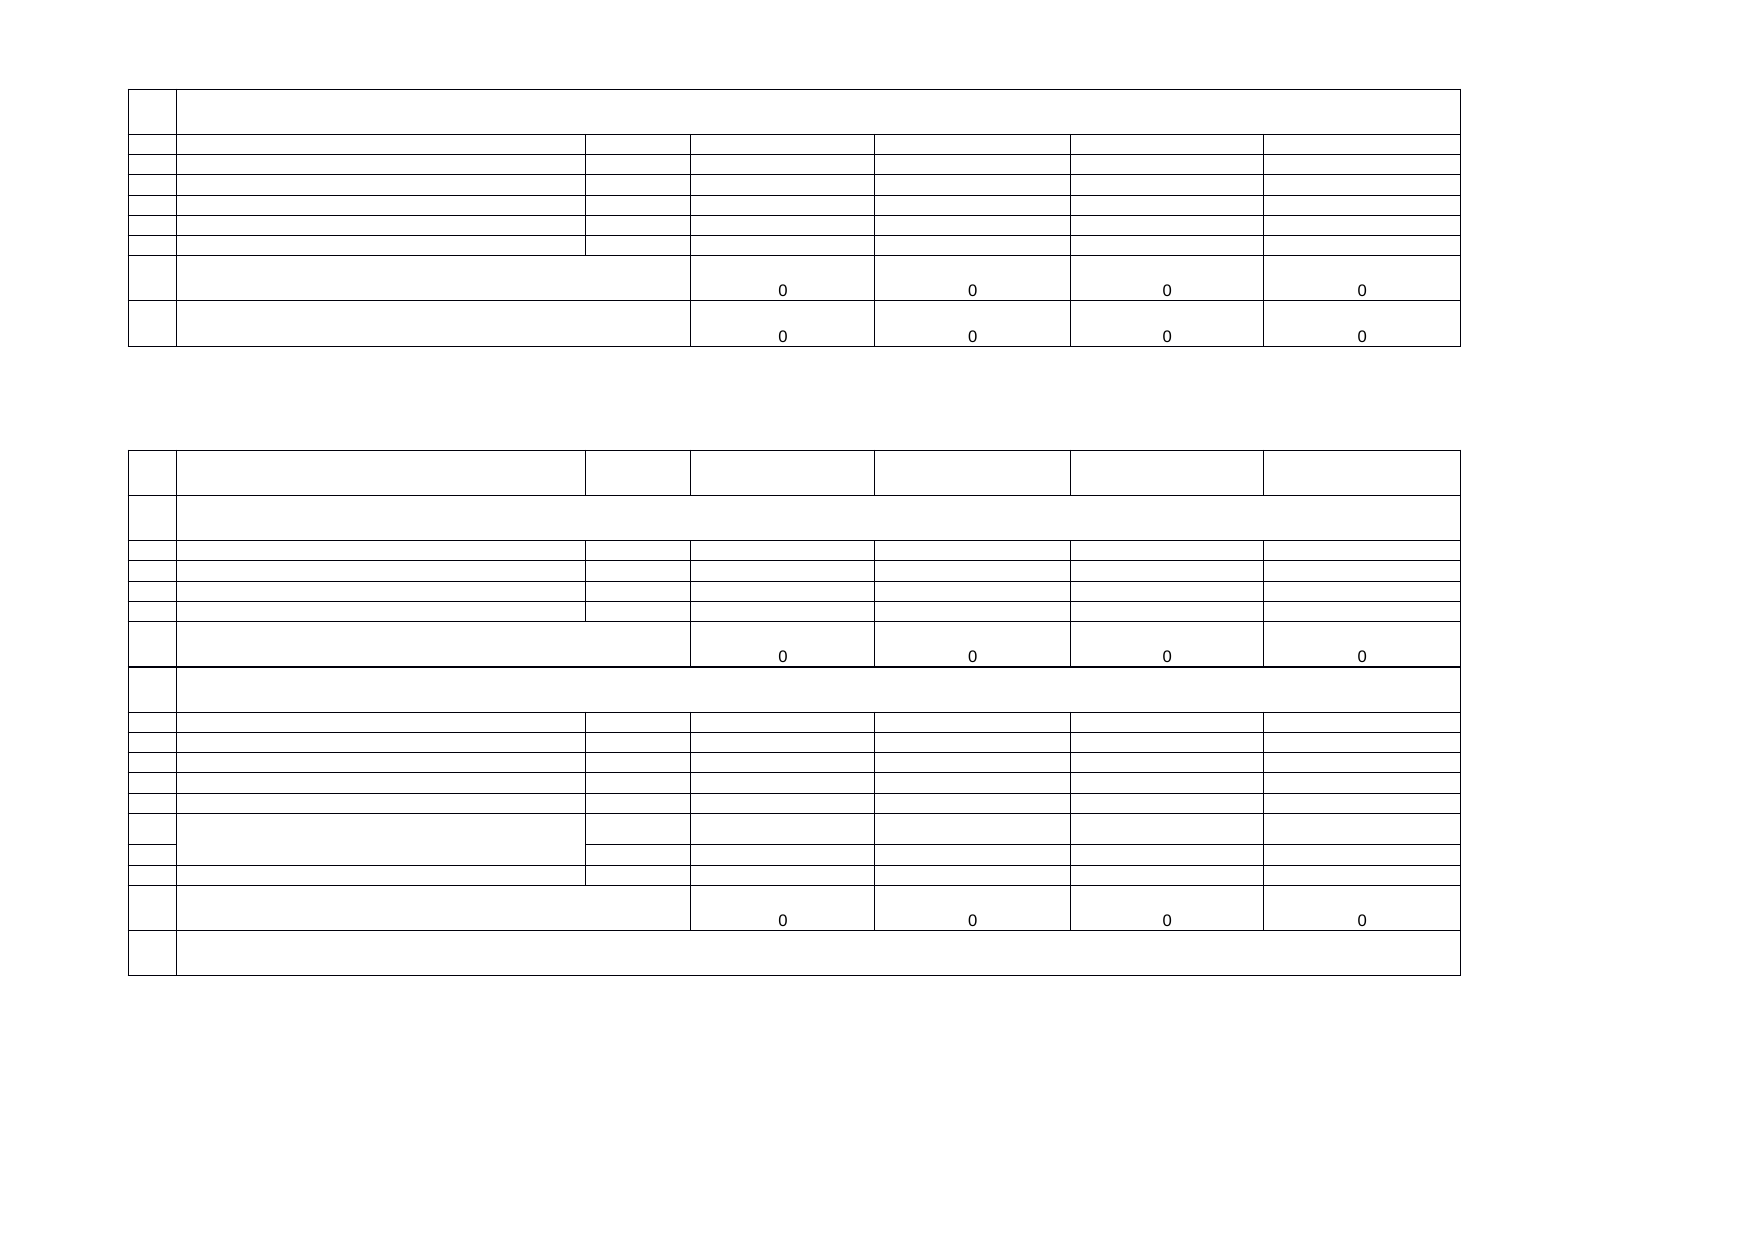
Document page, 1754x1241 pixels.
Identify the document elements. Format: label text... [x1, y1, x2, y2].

table_cell [129, 196, 176, 215]
table_cell [1264, 216, 1460, 235]
table_cell [586, 135, 690, 154]
table_cell [177, 135, 585, 154]
table_cell [129, 256, 176, 300]
table_cell [875, 175, 1070, 194]
table_cell 0 [1264, 301, 1460, 346]
table_cell [1071, 733, 1263, 752]
table_cell [1071, 753, 1263, 772]
table_cell [177, 733, 585, 752]
table_cell [1264, 366, 1460, 385]
table_cell 0 [1071, 256, 1263, 300]
table_cell [177, 866, 585, 885]
table_cell 0 [1071, 886, 1263, 930]
table_cell 0 [1264, 886, 1460, 930]
table_cell [1264, 794, 1460, 813]
table_cell [129, 753, 176, 772]
table_cell [129, 496, 176, 540]
table_cell [586, 155, 690, 174]
table_cell [129, 236, 176, 255]
table_cell [177, 794, 585, 813]
table_cell [586, 196, 690, 215]
table_cell [1264, 602, 1460, 621]
table_cell [129, 814, 176, 844]
table_cell [1071, 561, 1263, 581]
table_cell [586, 733, 690, 752]
table_cell [129, 931, 176, 975]
table_cell [129, 668, 176, 712]
table_cell [1071, 175, 1263, 194]
table_cell [177, 496, 1460, 540]
table_cell [177, 561, 585, 581]
table_cell [1071, 814, 1263, 844]
table_cell [586, 753, 690, 772]
table_cell [586, 794, 690, 813]
table_cell [177, 844, 585, 864]
table_cell [875, 602, 1070, 621]
table_cell [177, 301, 690, 346]
table_cell [875, 541, 1070, 560]
table_cell [177, 602, 585, 621]
table_cell [875, 794, 1070, 813]
table_cell [691, 236, 874, 255]
table_cell [691, 753, 874, 772]
table_cell [129, 886, 176, 930]
table_cell [129, 155, 176, 174]
table_cell [1264, 385, 1460, 404]
table_cell [1264, 582, 1460, 601]
table_cell [129, 90, 176, 134]
table_cell [129, 733, 176, 752]
table_cell [1071, 236, 1263, 255]
table_cell [129, 794, 176, 813]
table_cell [1264, 451, 1460, 495]
table_cell [128, 366, 1264, 385]
table_cell [177, 541, 585, 560]
table_cell [875, 753, 1070, 772]
table_cell [129, 602, 176, 621]
table_cell [1264, 541, 1460, 560]
table_cell [691, 216, 874, 235]
table_cell [1071, 155, 1263, 174]
table_cell [586, 582, 690, 601]
table_cell [1071, 866, 1263, 885]
table_cell [875, 451, 1070, 495]
table_cell [129, 773, 176, 792]
table_cell 0 [691, 301, 874, 346]
table_cell [875, 135, 1070, 154]
table_cell [177, 155, 585, 174]
table_cell [691, 713, 874, 732]
table_cell [1071, 451, 1263, 495]
table_cell [691, 582, 874, 601]
table_cell [1071, 602, 1263, 621]
table_cell [129, 582, 176, 601]
table_cell [128, 385, 1264, 404]
table_cell [1071, 582, 1263, 601]
table_cell [691, 196, 874, 215]
table_cell [129, 301, 176, 346]
table_cell 0 [1071, 622, 1263, 666]
table_cell [691, 773, 874, 792]
table_cell [1264, 196, 1460, 215]
table_cell [1070, 347, 1264, 366]
table_cell [1264, 135, 1460, 154]
table_cell [177, 216, 585, 235]
table_cell 0 [691, 886, 874, 930]
table_cell [177, 773, 585, 792]
table_cell [691, 155, 874, 174]
table_cell [586, 347, 691, 366]
table_cell 0 [1264, 622, 1460, 666]
table_cell [1264, 845, 1460, 864]
table_cell [129, 175, 176, 194]
table_cell [129, 622, 176, 666]
table_cell [1071, 135, 1263, 154]
table_cell [1264, 814, 1460, 844]
table_cell [875, 582, 1070, 601]
table_cell 0 [875, 301, 1070, 346]
table_cell [875, 236, 1070, 255]
table_cell [586, 561, 690, 581]
table_cell [875, 155, 1070, 174]
table_cell [875, 561, 1070, 581]
table_cell [1264, 561, 1460, 581]
table_cell [177, 175, 585, 194]
table_cell [691, 814, 874, 844]
table_cell [177, 236, 585, 255]
table_cell [691, 541, 874, 560]
table_cell [586, 713, 690, 732]
table_cell [1264, 713, 1460, 732]
table_cell [1264, 866, 1460, 885]
table_cell [586, 602, 690, 621]
table_cell [586, 451, 690, 495]
table_cell [1071, 196, 1263, 215]
table_cell [691, 561, 874, 581]
table_cell [875, 347, 1070, 366]
table_cell [177, 886, 690, 930]
table_cell [128, 347, 176, 366]
table_cell [177, 90, 1460, 134]
table_cell [129, 451, 176, 495]
table_cell [177, 256, 690, 300]
table_cell [129, 216, 176, 235]
table_cell [691, 175, 874, 194]
table_cell 0 [1071, 301, 1263, 346]
table_cell [691, 866, 874, 885]
table_cell [586, 773, 690, 792]
table_cell 0 [1264, 256, 1460, 300]
table_cell 0 [875, 256, 1070, 300]
table_cell [177, 622, 690, 666]
table_cell [586, 845, 690, 864]
table_cell [177, 451, 585, 495]
table_cell [1264, 175, 1460, 194]
table_cell [691, 347, 875, 366]
table_cell 0 [691, 256, 874, 300]
table_cell [128, 404, 1460, 449]
table_cell [586, 814, 690, 844]
table_cell [177, 668, 1460, 712]
table_cell [1071, 773, 1263, 792]
table_cell [1071, 541, 1263, 560]
table_cell [875, 196, 1070, 215]
table_cell [586, 216, 690, 235]
table_cell [1264, 773, 1460, 792]
table_cell [586, 175, 690, 194]
table_cell [586, 541, 690, 560]
table_cell [129, 713, 176, 732]
table_cell [129, 845, 176, 864]
table_cell [875, 773, 1070, 792]
table_cell [875, 814, 1070, 844]
table_cell [1071, 216, 1263, 235]
table_cell [129, 561, 176, 581]
table_cell [691, 845, 874, 864]
table_cell [875, 713, 1070, 732]
table_cell [875, 866, 1070, 885]
table_cell [691, 733, 874, 752]
table_cell [129, 541, 176, 560]
table_cell [1264, 347, 1460, 366]
table_cell [177, 196, 585, 215]
table_cell [177, 814, 585, 844]
table_cell 0 [875, 622, 1070, 666]
table_cell [129, 866, 176, 885]
table_cell [691, 451, 874, 495]
table_cell [1071, 845, 1263, 864]
table_cell [177, 713, 585, 732]
table_cell [1264, 236, 1460, 255]
table_cell [691, 602, 874, 621]
table_cell [586, 236, 690, 255]
table_cell [177, 582, 585, 601]
table_cell 0 [691, 622, 874, 666]
table_cell [1071, 713, 1263, 732]
table_cell [586, 866, 690, 885]
table_cell [176, 347, 586, 366]
table_cell [875, 845, 1070, 864]
table_cell 0 [875, 886, 1070, 930]
table_cell [691, 794, 874, 813]
table_cell [1264, 733, 1460, 752]
table_cell [177, 931, 1460, 975]
table_cell [129, 135, 176, 154]
table_cell [875, 733, 1070, 752]
table_cell [1264, 155, 1460, 174]
table_cell [1071, 794, 1263, 813]
table_cell [1264, 753, 1460, 772]
table_cell [691, 135, 874, 154]
table_cell [875, 216, 1070, 235]
table_cell [177, 753, 585, 772]
